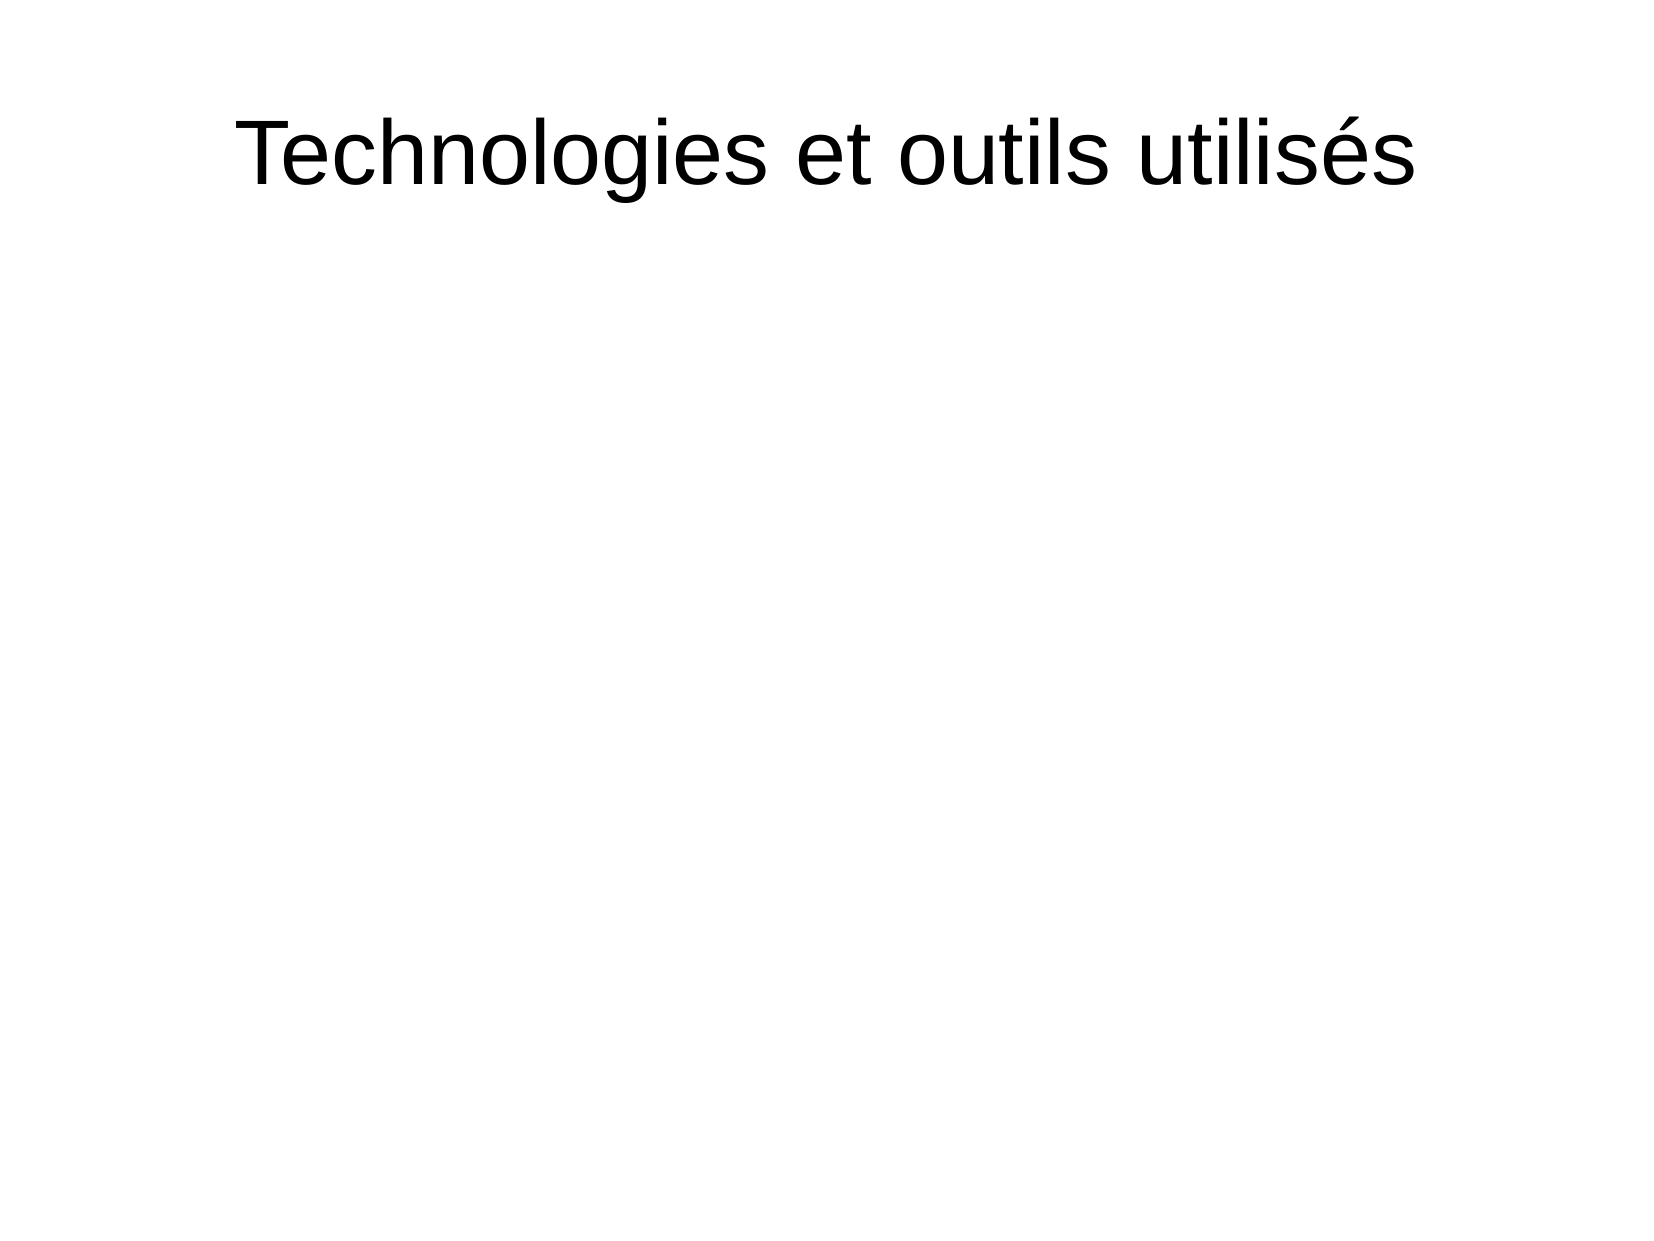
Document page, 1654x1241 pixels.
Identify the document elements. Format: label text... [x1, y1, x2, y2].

title Technologies et outils utilisés [82, 49, 1571, 257]
